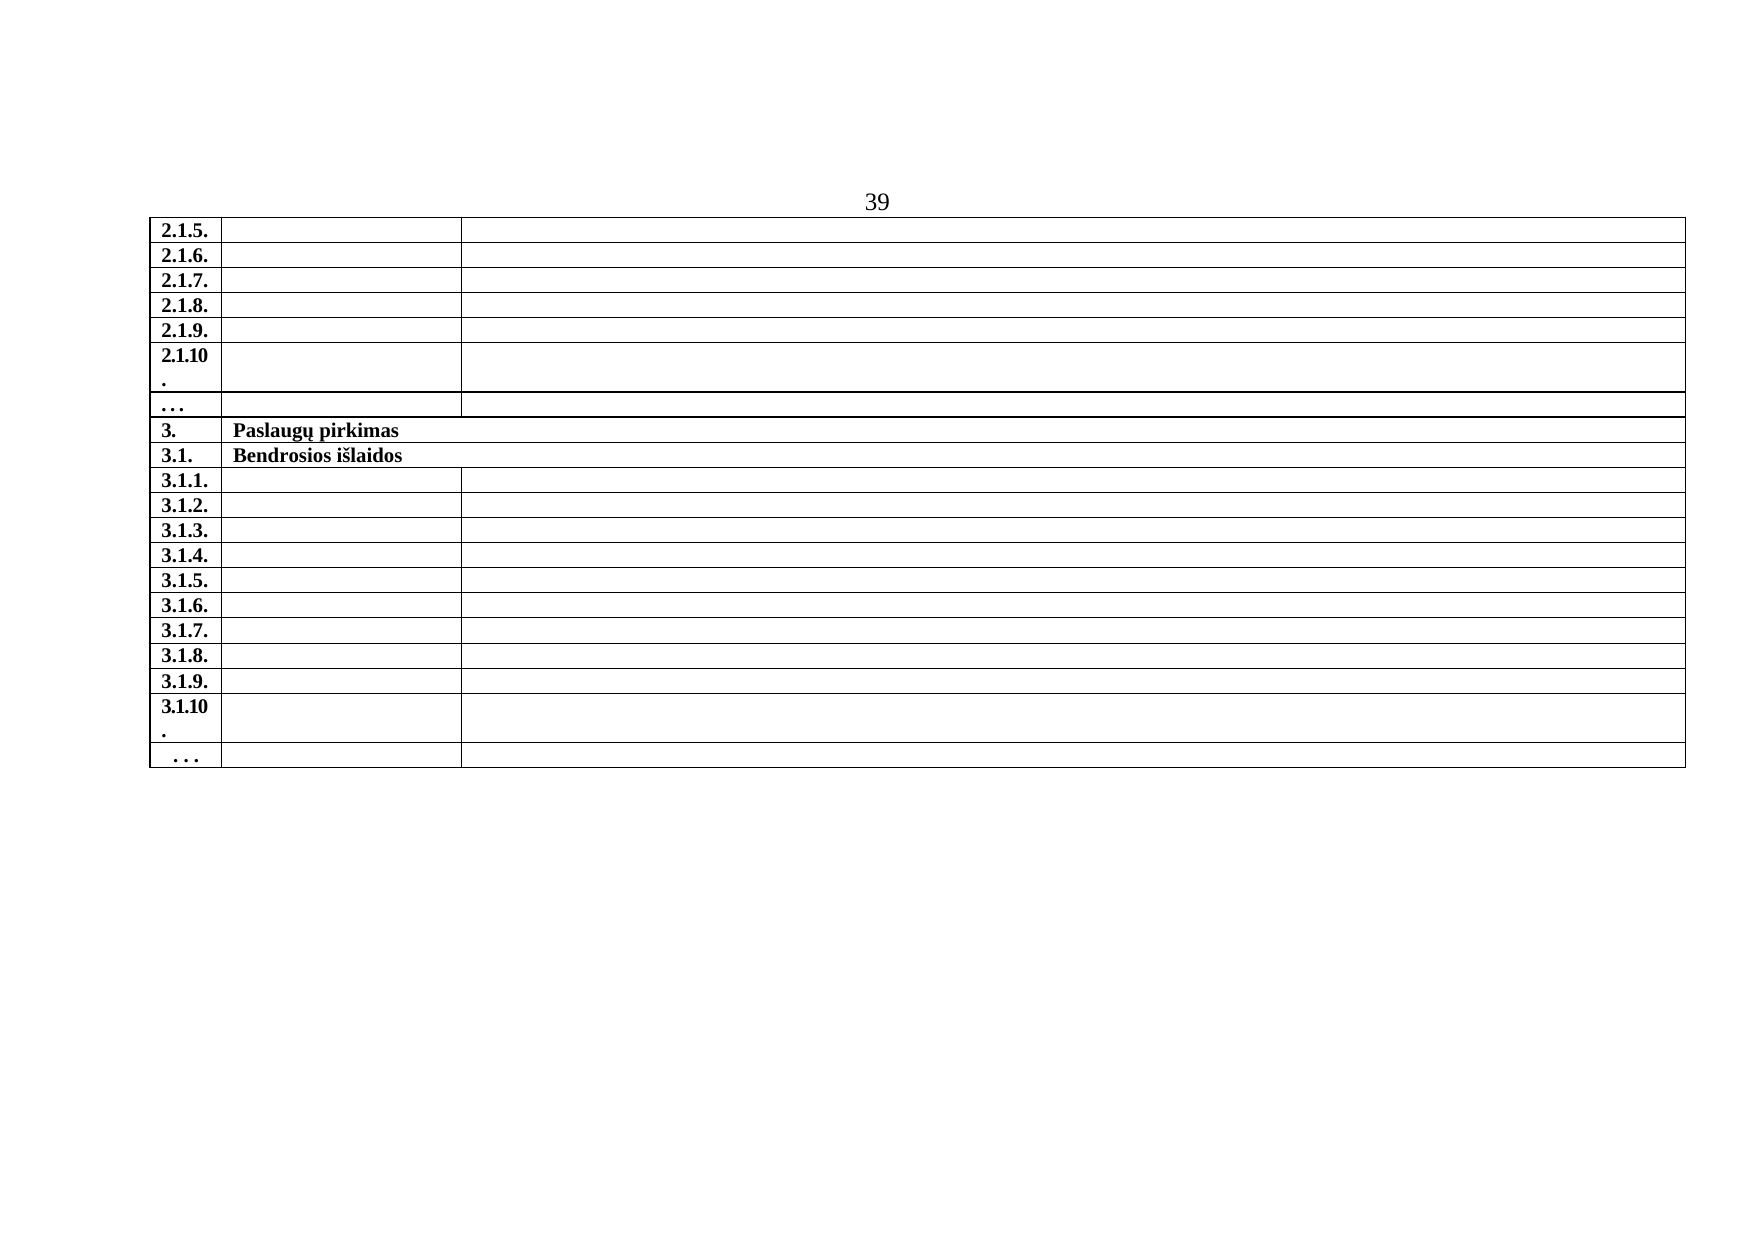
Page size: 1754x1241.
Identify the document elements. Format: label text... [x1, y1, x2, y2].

table_cell 3.1.3. [151, 518, 221, 542]
table_cell 3.1.7. [151, 618, 221, 642]
table_cell 3.1.8. [151, 644, 221, 667]
table_cell [462, 593, 1685, 617]
table_cell [222, 518, 461, 542]
table_cell 3.1.4. [151, 543, 221, 567]
table_cell 3.1.1. [151, 468, 221, 492]
table_cell [222, 268, 461, 292]
table_cell [222, 468, 461, 492]
table_cell 3. [151, 418, 221, 442]
table_cell [462, 218, 1685, 242]
table_cell 3.1. [151, 443, 221, 467]
table_cell [222, 568, 461, 592]
table_cell [222, 618, 461, 642]
table_cell [462, 468, 1685, 492]
table_cell 2.1.7. [151, 268, 221, 292]
table_cell 2.1.10. [151, 343, 221, 391]
table_cell 3.1.9. [151, 669, 221, 693]
table_cell [222, 593, 461, 617]
table_cell [462, 743, 1685, 767]
table_cell [462, 543, 1685, 567]
table_cell [462, 618, 1685, 642]
table_cell [462, 493, 1685, 517]
table_cell [222, 218, 461, 242]
table_cell [462, 343, 1685, 391]
table_cell [222, 493, 461, 517]
table_cell [222, 318, 461, 342]
table_cell 3.1.10. [151, 694, 221, 742]
table_cell [462, 393, 1685, 416]
table_cell 2.1.5. [151, 218, 221, 242]
table_cell [222, 243, 461, 267]
table_cell [462, 669, 1685, 693]
table_cell 2.1.6. [151, 243, 221, 267]
table_cell 2.1.8. [151, 293, 221, 317]
table_cell [462, 694, 1685, 742]
table_cell [222, 669, 461, 693]
table_cell [462, 268, 1685, 292]
table_cell [462, 318, 1685, 342]
table_cell [222, 543, 461, 567]
table_cell [222, 293, 461, 317]
table_cell [462, 644, 1685, 667]
table_cell [222, 694, 461, 742]
table_cell Paslaugų pirkimas [222, 418, 1685, 442]
table_cell [222, 343, 461, 391]
table_cell . . . [151, 393, 221, 416]
table_cell Bendrosios išlaidos [222, 443, 1685, 467]
table_cell [222, 393, 461, 416]
table_cell [222, 644, 461, 667]
table_cell . . . [151, 743, 221, 767]
table_cell 3.1.6. [151, 593, 221, 617]
table_cell [462, 518, 1685, 542]
table_cell 2.1.9. [151, 318, 221, 342]
table_cell [462, 243, 1685, 267]
table_cell [462, 568, 1685, 592]
table_cell [222, 743, 461, 767]
table_cell 3.1.5. [151, 568, 221, 592]
table_cell [462, 293, 1685, 317]
table_cell 3.1.2. [151, 493, 221, 517]
